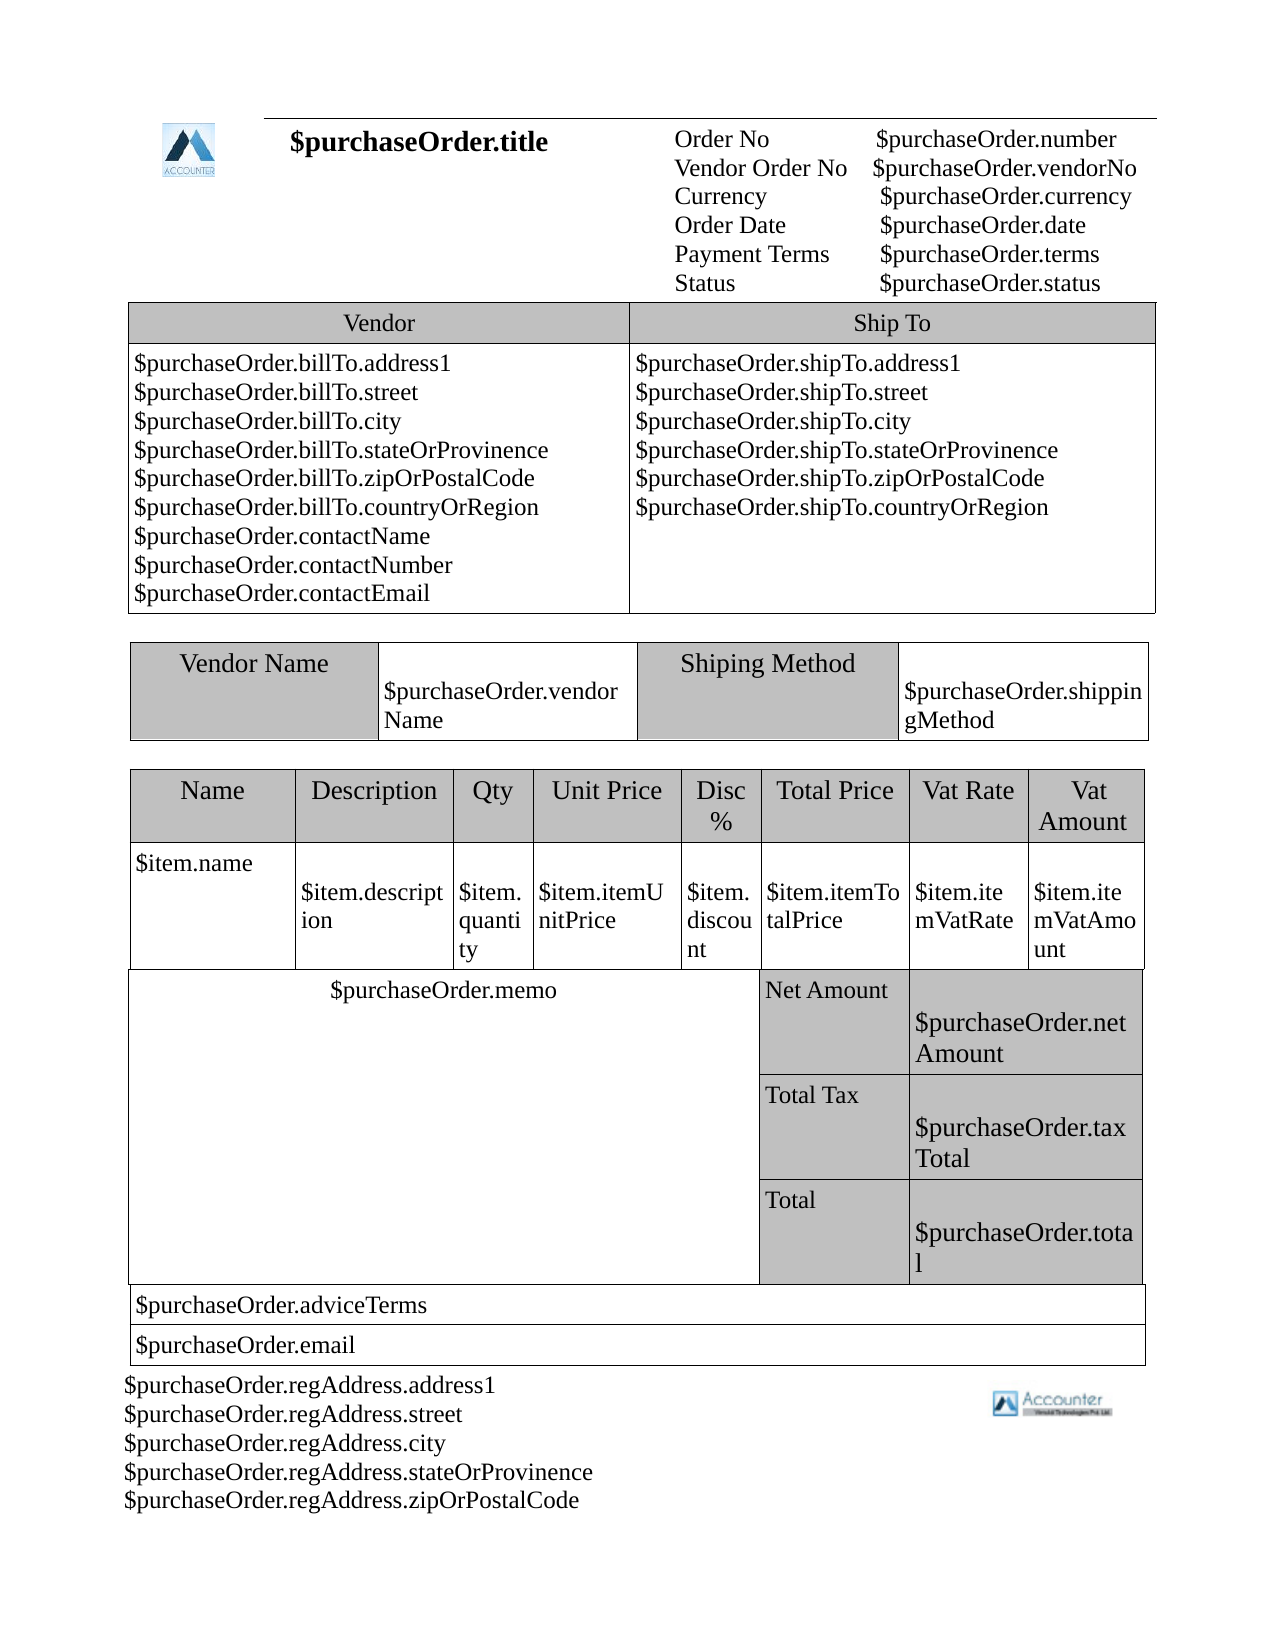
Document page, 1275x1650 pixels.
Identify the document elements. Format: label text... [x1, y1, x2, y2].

table_header Unit Price [534, 770, 681, 842]
picture [162, 123, 215, 177]
table_header $purchaseOrder.adviceTerms [131, 1285, 1145, 1324]
table_header Description [296, 770, 453, 842]
picture [987, 1380, 1119, 1429]
table_header $purchaseOrder.memo [129, 970, 759, 1284]
table_header Vendor Name [131, 643, 378, 739]
table_header Net Amount [760, 970, 909, 1074]
table_header Ship To [630, 303, 1155, 343]
table_header $purchaseOrder.netAmount [910, 970, 1142, 1074]
table_header [903, 1365, 1157, 1520]
table_header $purchaseOrder.title [264, 119, 556, 302]
table_header Qty [454, 770, 533, 842]
table_cell $item.name [131, 843, 295, 969]
table_cell $purchaseOrder.shipTo.address1 $purchaseOrder.shipTo.street $purchaseOrder.shipTo.city $purchaseOrder.shipTo.stateOrProvinence $purchaseOrder.shipTo.zipOrPostalCode $purchaseOrder.shipTo.countryOrRegion [630, 344, 1155, 613]
table_header [114, 118, 263, 302]
table_cell $item.itemTotalPrice [762, 843, 909, 969]
table_cell $item.itemVatRate [910, 843, 1028, 969]
table_cell Total Tax [760, 1075, 909, 1179]
table_cell $purchaseOrder.email [131, 1325, 1145, 1365]
table_cell $item.quantity [454, 843, 533, 969]
table_header Disc % [682, 770, 761, 842]
table_header $purchaseOrder.regAddress.address1 $purchaseOrder.regAddress.street $purchaseOrder.regAddress.city $purchaseOrder.regAddress.stateOrProvinence $purchaseOrder.regAddress.zipOrPostalCode [118, 1365, 902, 1520]
table_cell $item.itemVatAmount [1029, 843, 1144, 969]
table_header Shiping Method [638, 643, 898, 739]
table_cell $purchaseOrder.billTo.address1 $purchaseOrder.billTo.street $purchaseOrder.billTo.city $purchaseOrder.billTo.stateOrProvinence $purchaseOrder.billTo.zipOrPostalCode $purchaseOrder.billTo.countryOrRegion $purchaseOrder.contactName $purchaseOrder.contactNumber $purchaseOrder.contactEmail [129, 344, 629, 613]
table_header Vendor [129, 303, 629, 343]
table_cell Total [760, 1180, 909, 1284]
table_header Total Price [762, 770, 909, 842]
table_header $purchaseOrder.shippingMethod [899, 643, 1148, 739]
table_header Vat Rate [910, 770, 1028, 842]
table_header $purchaseOrder.vendorName [379, 643, 637, 739]
table_header Name [131, 770, 295, 842]
table_cell $purchaseOrder.total [910, 1180, 1142, 1284]
table_cell $item.itemUnitPrice [534, 843, 681, 969]
table_header Vat Amount [1029, 770, 1144, 842]
table_cell $purchaseOrder.taxTotal [910, 1075, 1142, 1179]
table_cell $item.description [296, 843, 453, 969]
table_header Order No $purchaseOrder.number Vendor Order No $purchaseOrder.vendorNo Currency $purchaseOrder.currency Order Date $purchaseOrder.date Payment Terms $purchaseOrder.terms Status $purchaseOrder.status [556, 119, 1157, 302]
table_cell $item.discount [682, 843, 761, 969]
